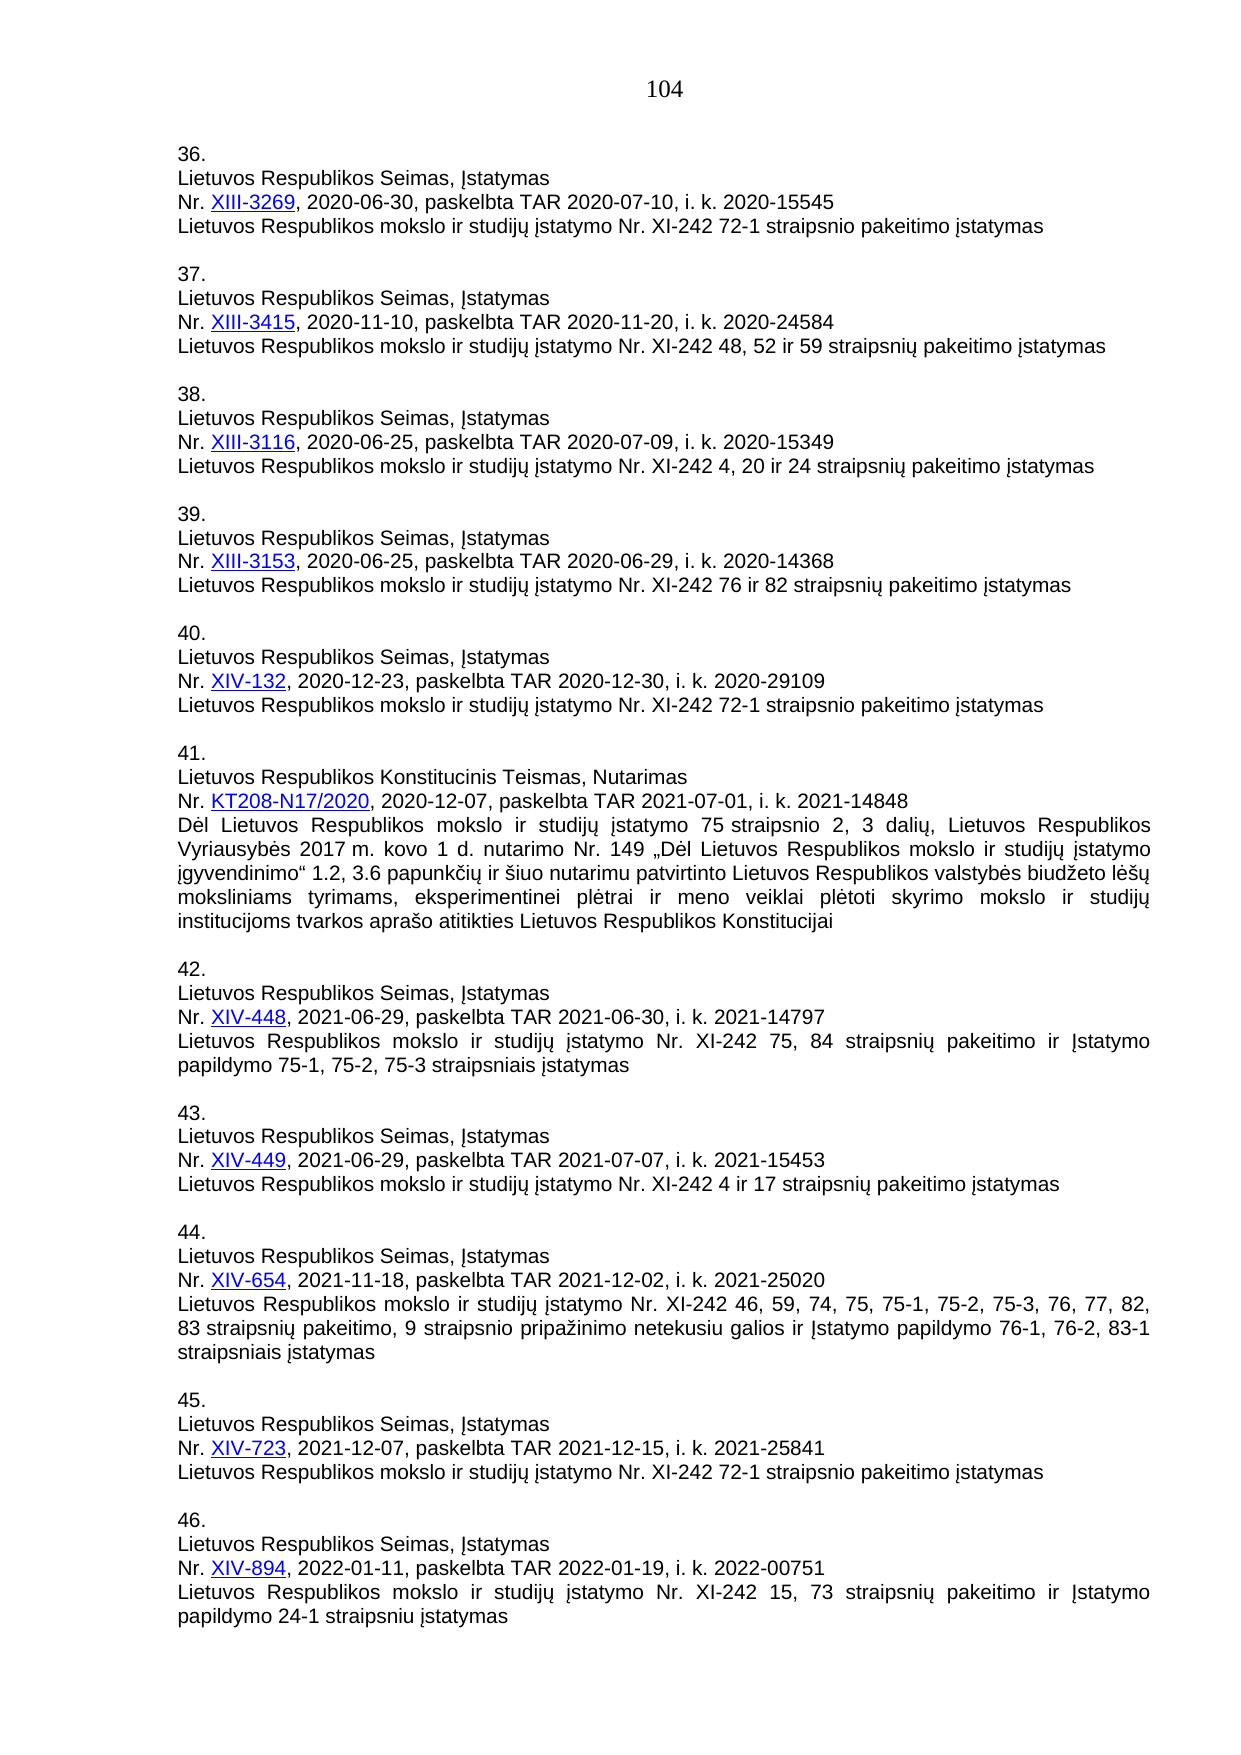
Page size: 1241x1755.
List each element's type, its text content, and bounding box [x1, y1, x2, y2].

text Lietuvos Respublikos Seimas, Įstatymas [177, 166, 1152, 190]
text 46. [177, 1508, 1152, 1532]
text 38. [177, 382, 1152, 406]
text 40. [177, 621, 1152, 645]
text 42. [177, 957, 1152, 981]
text 37. [177, 262, 1152, 286]
text Nr. XIII-3269, 2020-06-30, paskelbta TAR 2020-07-10, i. k. 2020-15545 [177, 190, 1152, 214]
text Lietuvos Respublikos mokslo ir studijų įstatymo Nr. XI-242 72-1 straipsnio pakeitimo įstatymas [177, 214, 1152, 238]
text Dėl Lietuvos Respublikos mokslo ir studijų įstatymo 75 straipsnio 2, 3 dalių, Lietuvos Respublikos Vyriausybės 2017 m. kovo 1 d. nutarimo Nr. 149 „Dėl Lietuvos Respublikos mokslo ir studijų įstatymo įgyvendinimo“ 1.2, 3.6 papunkčių ir šiuo nutarimu patvirtinto Lietuvos Respublikos valstybės biudžeto lėšų moksliniams tyrimams, eksperimentinei plėtrai ir meno veiklai plėtoti skyrimo mokslo ir studijų institucijoms tvarkos aprašo atitikties Lietuvos Respublikos Konstitucijai [177, 813, 1152, 933]
text Nr. XIV-449, 2021-06-29, paskelbta TAR 2021-07-07, i. k. 2021-15453 [177, 1148, 1152, 1172]
text Lietuvos Respublikos mokslo ir studijų įstatymo Nr. XI-242 72-1 straipsnio pakeitimo įstatymas [177, 1460, 1152, 1484]
text Lietuvos Respublikos Seimas, Įstatymas [177, 1244, 1152, 1268]
text Nr. XIII-3415, 2020-11-10, paskelbta TAR 2020-11-20, i. k. 2020-24584 [177, 310, 1152, 334]
text Lietuvos Respublikos Seimas, Įstatymas [177, 406, 1152, 429]
text 43. [177, 1100, 1152, 1124]
text Lietuvos Respublikos Seimas, Įstatymas [177, 1532, 1152, 1556]
text 36. [177, 142, 1152, 166]
text Lietuvos Respublikos Konstitucinis Teismas, Nutarimas [177, 765, 1152, 789]
text Lietuvos Respublikos mokslo ir studijų įstatymo Nr. XI-242 4, 20 ir 24 straipsnių pakeitimo įstatymas [177, 453, 1152, 477]
text Nr. KT208-N17/2020, 2020-12-07, paskelbta TAR 2021-07-01, i. k. 2021-14848 [177, 789, 1152, 813]
text 41. [177, 741, 1152, 765]
text Lietuvos Respublikos mokslo ir studijų įstatymo Nr. XI-242 4 ir 17 straipsnių pakeitimo įstatymas [177, 1172, 1152, 1196]
text Nr. XIII-3116, 2020-06-25, paskelbta TAR 2020-07-09, i. k. 2020-15349 [177, 429, 1152, 453]
text Lietuvos Respublikos mokslo ir studijų įstatymo Nr. XI-242 72-1 straipsnio pakeitimo įstatymas [177, 693, 1152, 717]
text 44. [177, 1220, 1152, 1244]
text Nr. XIV-448, 2021-06-29, paskelbta TAR 2021-06-30, i. k. 2021-14797 [177, 1004, 1152, 1028]
text Nr. XIV-723, 2021-12-07, paskelbta TAR 2021-12-15, i. k. 2021-25841 [177, 1436, 1152, 1460]
text Lietuvos Respublikos Seimas, Įstatymas [177, 981, 1152, 1004]
text Nr. XIV-894, 2022-01-11, paskelbta TAR 2022-01-19, i. k. 2022-00751 [177, 1556, 1152, 1579]
text Lietuvos Respublikos mokslo ir studijų įstatymo Nr. XI-242 48, 52 ir 59 straipsnių pakeitimo įstatymas [177, 334, 1152, 358]
text 39. [177, 501, 1152, 525]
text Lietuvos Respublikos mokslo ir studijų įstatymo Nr. XI-242 46, 59, 74, 75, 75-1, 75-2, 75-3, 76, 77, 82, 83 straipsnių pakeitimo, 9 straipsnio pripažinimo netekusiu galios ir Įstatymo papildymo 76-1, 76-2, 83-1 straipsniais įstatymas [177, 1292, 1152, 1364]
text Lietuvos Respublikos Seimas, Įstatymas [177, 645, 1152, 669]
text Lietuvos Respublikos mokslo ir studijų įstatymo Nr. XI-242 75, 84 straipsnių pakeitimo ir Įstatymo papildymo 75-1, 75-2, 75-3 straipsniais įstatymas [177, 1028, 1152, 1076]
text Lietuvos Respublikos Seimas, Įstatymas [177, 525, 1152, 549]
text Lietuvos Respublikos Seimas, Įstatymas [177, 286, 1152, 310]
text Lietuvos Respublikos Seimas, Įstatymas [177, 1412, 1152, 1436]
text 45. [177, 1388, 1152, 1412]
text Nr. XIII-3153, 2020-06-25, paskelbta TAR 2020-06-29, i. k. 2020-14368 [177, 549, 1152, 573]
text Lietuvos Respublikos Seimas, Įstatymas [177, 1124, 1152, 1148]
text Lietuvos Respublikos mokslo ir studijų įstatymo Nr. XI-242 15, 73 straipsnių pakeitimo ir Įstatymo papildymo 24-1 straipsniu įstatymas [177, 1579, 1152, 1627]
text Nr. XIV-654, 2021-11-18, paskelbta TAR 2021-12-02, i. k. 2021-25020 [177, 1268, 1152, 1292]
text Lietuvos Respublikos mokslo ir studijų įstatymo Nr. XI-242 76 ir 82 straipsnių pakeitimo įstatymas [177, 573, 1152, 597]
text Nr. XIV-132, 2020-12-23, paskelbta TAR 2020-12-30, i. k. 2020-29109 [177, 669, 1152, 693]
